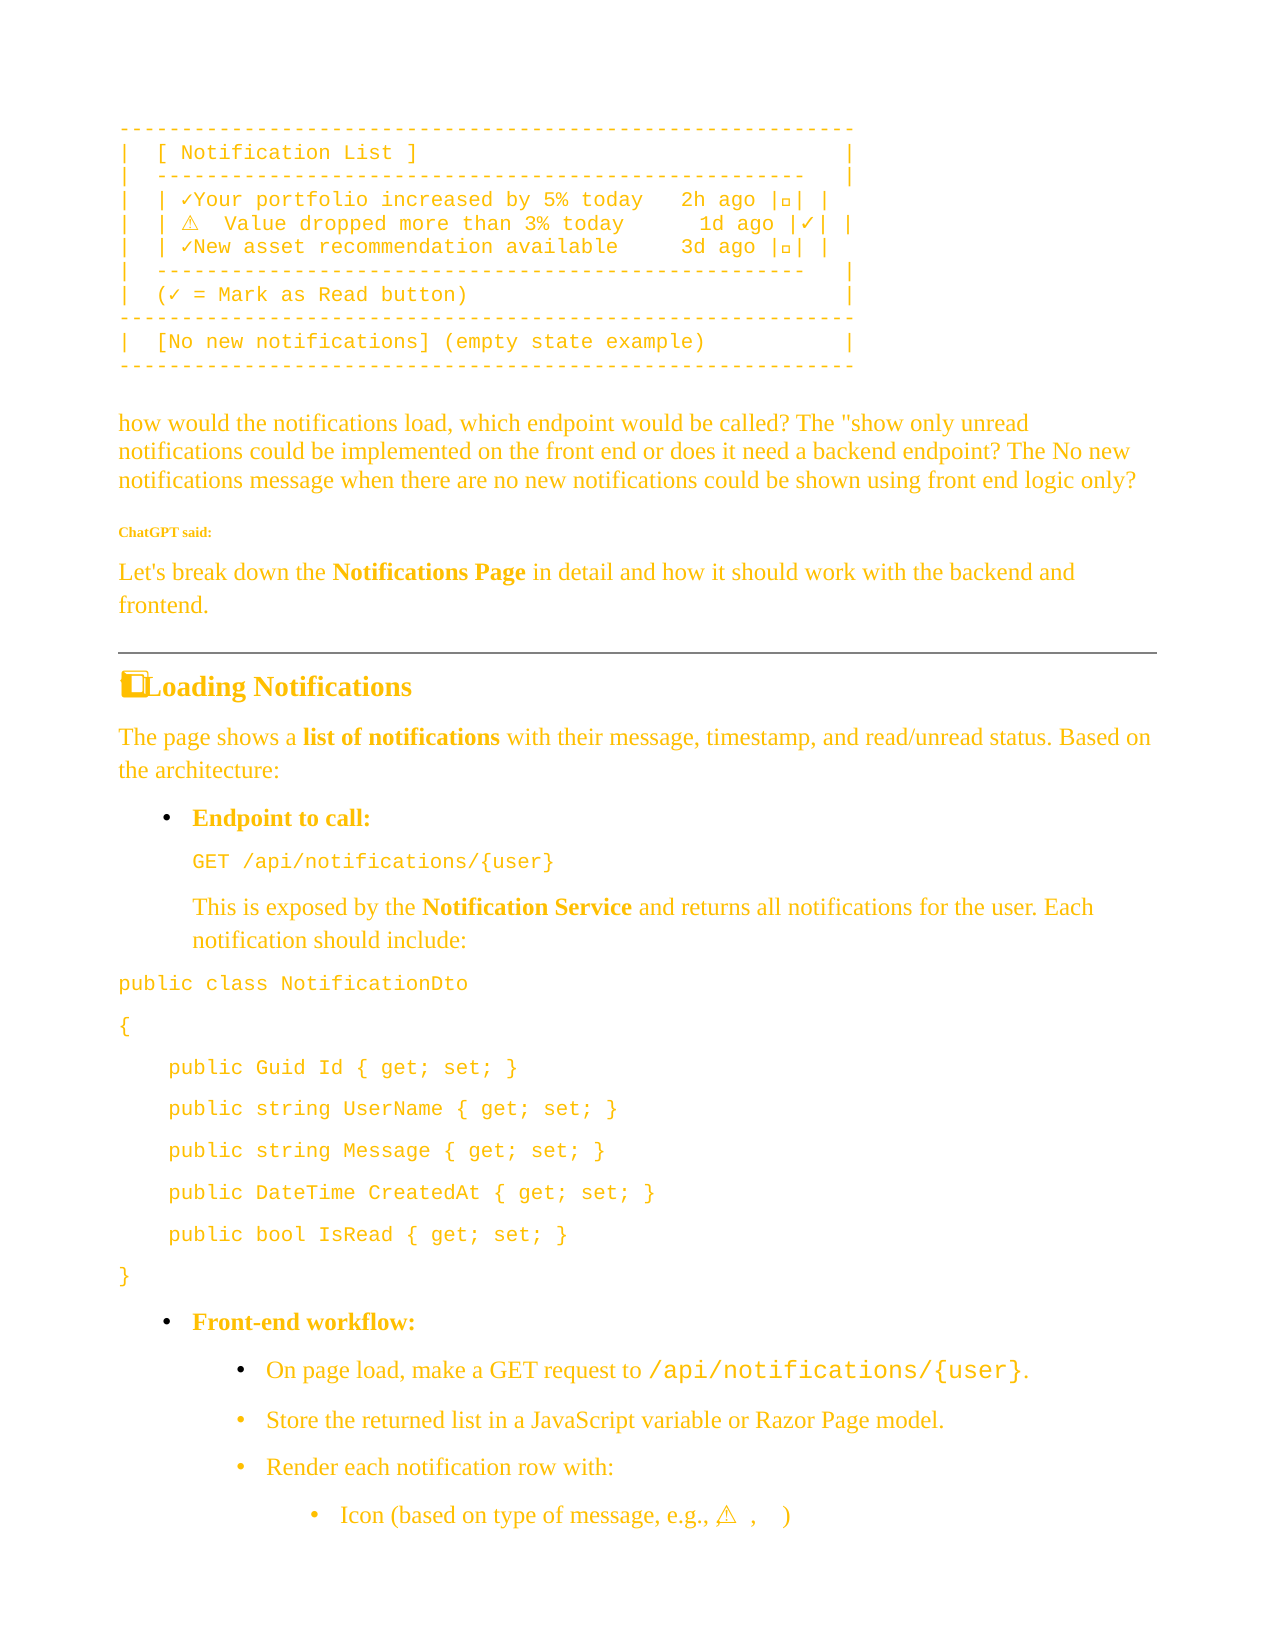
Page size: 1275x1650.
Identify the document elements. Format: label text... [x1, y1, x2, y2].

text public DateTime CreatedAt { get; set; } [118, 1182, 1157, 1206]
text public string Message { get; set; } [118, 1140, 1157, 1164]
subtitle 1️⃣ Loading Notifications [118, 669, 1157, 703]
list Render each notification row with: [236, 1452, 1157, 1481]
text | | ⚠️ Value dropped more than 3% today 1d ago |✓| | [118, 213, 1157, 236]
text { [118, 1015, 1157, 1038]
text | ---------------------------------------------------- | [118, 165, 1157, 189]
text | | 🎉 Your portfolio increased by 5% today 2h ago |✓| | [118, 189, 1157, 213]
text how would the notifications load, which endpoint would be called? The "show only unread notifications could be implemented on the front end or does it need a backend endpoint? The No new notifications message when there are no new notifications could be shown using front end logic only? [118, 408, 1157, 494]
subtitle ChatGPT said: [118, 523, 1157, 540]
list This is exposed by the Notification Service and returns all notifications for the user. Each notification should include: [162, 892, 1157, 954]
text | [ Notification List ] | [118, 142, 1157, 165]
text The page shows a list of notifications with their message, timestamp, and read/unread status. Based on the architecture: [118, 722, 1157, 784]
list GET /api/notifications/{user} [162, 851, 1157, 874]
list Store the returned list in a JavaScript variable or Razor Page model. [236, 1405, 1157, 1434]
text public Guid Id { get; set; } [118, 1057, 1157, 1080]
list Icon (based on type of message, e.g., 🎉, ⚠️, 💡) [310, 1500, 1157, 1529]
text public bool IsRead { get; set; } [118, 1224, 1157, 1247]
text ----------------------------------------------------------- [118, 354, 1157, 378]
list Endpoint to call: [162, 803, 1157, 832]
text | | 💡 New asset recommendation available 3d ago |✓| | [118, 236, 1157, 260]
text | ---------------------------------------------------- | [118, 260, 1157, 284]
text Let's break down the Notifications Page in detail and how it should work with the backend and frontend. [118, 557, 1157, 619]
text ----------------------------------------------------------- [118, 118, 1157, 142]
text } [118, 1266, 1157, 1289]
text | (✓ = Mark as Read button) | [118, 284, 1157, 307]
list On page load, make a GET request to /api/notifications/{user}. [236, 1355, 1157, 1386]
text public string UserName { get; set; } [118, 1098, 1157, 1122]
text public class NotificationDto [118, 973, 1157, 997]
text ----------------------------------------------------------- [118, 307, 1157, 331]
text | [No new notifications] (empty state example) | [118, 331, 1157, 354]
list Front-end workflow: [162, 1307, 1157, 1336]
